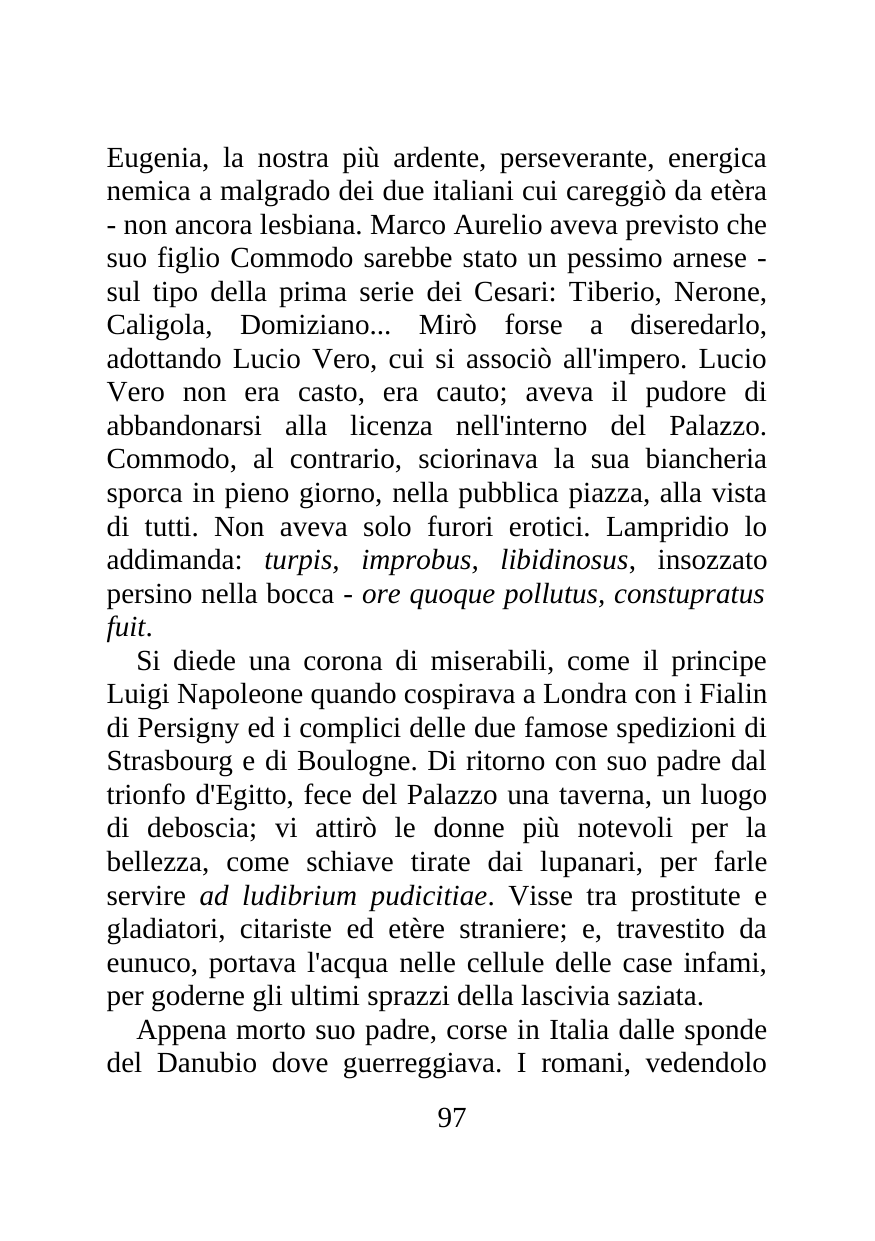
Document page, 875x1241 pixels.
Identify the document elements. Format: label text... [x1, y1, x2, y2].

text Eugenia, la nostra più ardente, perseverante, energica nemica a malgrado dei due italiani cui careggiò da etèra - non ancora lesbiana. Marco Aurelio aveva previsto che suo figlio Commodo sarebbe stato un pessimo arnese - sul tipo della prima serie dei Cesari: Tiberio, Nerone, Caligola, Domiziano... Mirò forse a diseredarlo, adottando Lucio Vero, cui si associò all'impero. Lucio Vero non era casto, era cauto; aveva il pudore di abbandonarsi alla licenza nell'interno del Palazzo. Commodo, al contrario, sciorinava la sua biancheria sporca in pieno giorno, nella pubblica piazza, alla vista di tutti. Non aveva solo furori erotici. Lampridio lo addimanda: turpis, improbus, libidinosus, insozzato persino nella bocca - ore quoque pollutus, constupratus fuit. [106, 140, 768, 643]
text Si diede una corona di miserabili, come il principe Luigi Napoleone quando cospirava a Londra con i Fialin di Persigny ed i complici delle due famose spedizioni di Strasbourg e di Boulogne. Di ritorno con suo padre dal trionfo d'Egitto, fece del Palazzo una taverna, un luogo di deboscia; vi attirò le donne più notevoli per la bellezza, come schiave tirate dai lupanari, per farle servire ad ludibrium pudicitiae. Visse tra prostitute e gladiatori, citariste ed etère straniere; e, travestito da eunuco, portava l'acqua nelle cellule delle case infami, per goderne gli ultimi sprazzi della lascivia saziata. [106, 643, 768, 1012]
text Appena morto suo padre, corse in Italia dalle sponde del Danubio dove guerreggiava. I romani, vedendolo [106, 1012, 768, 1079]
